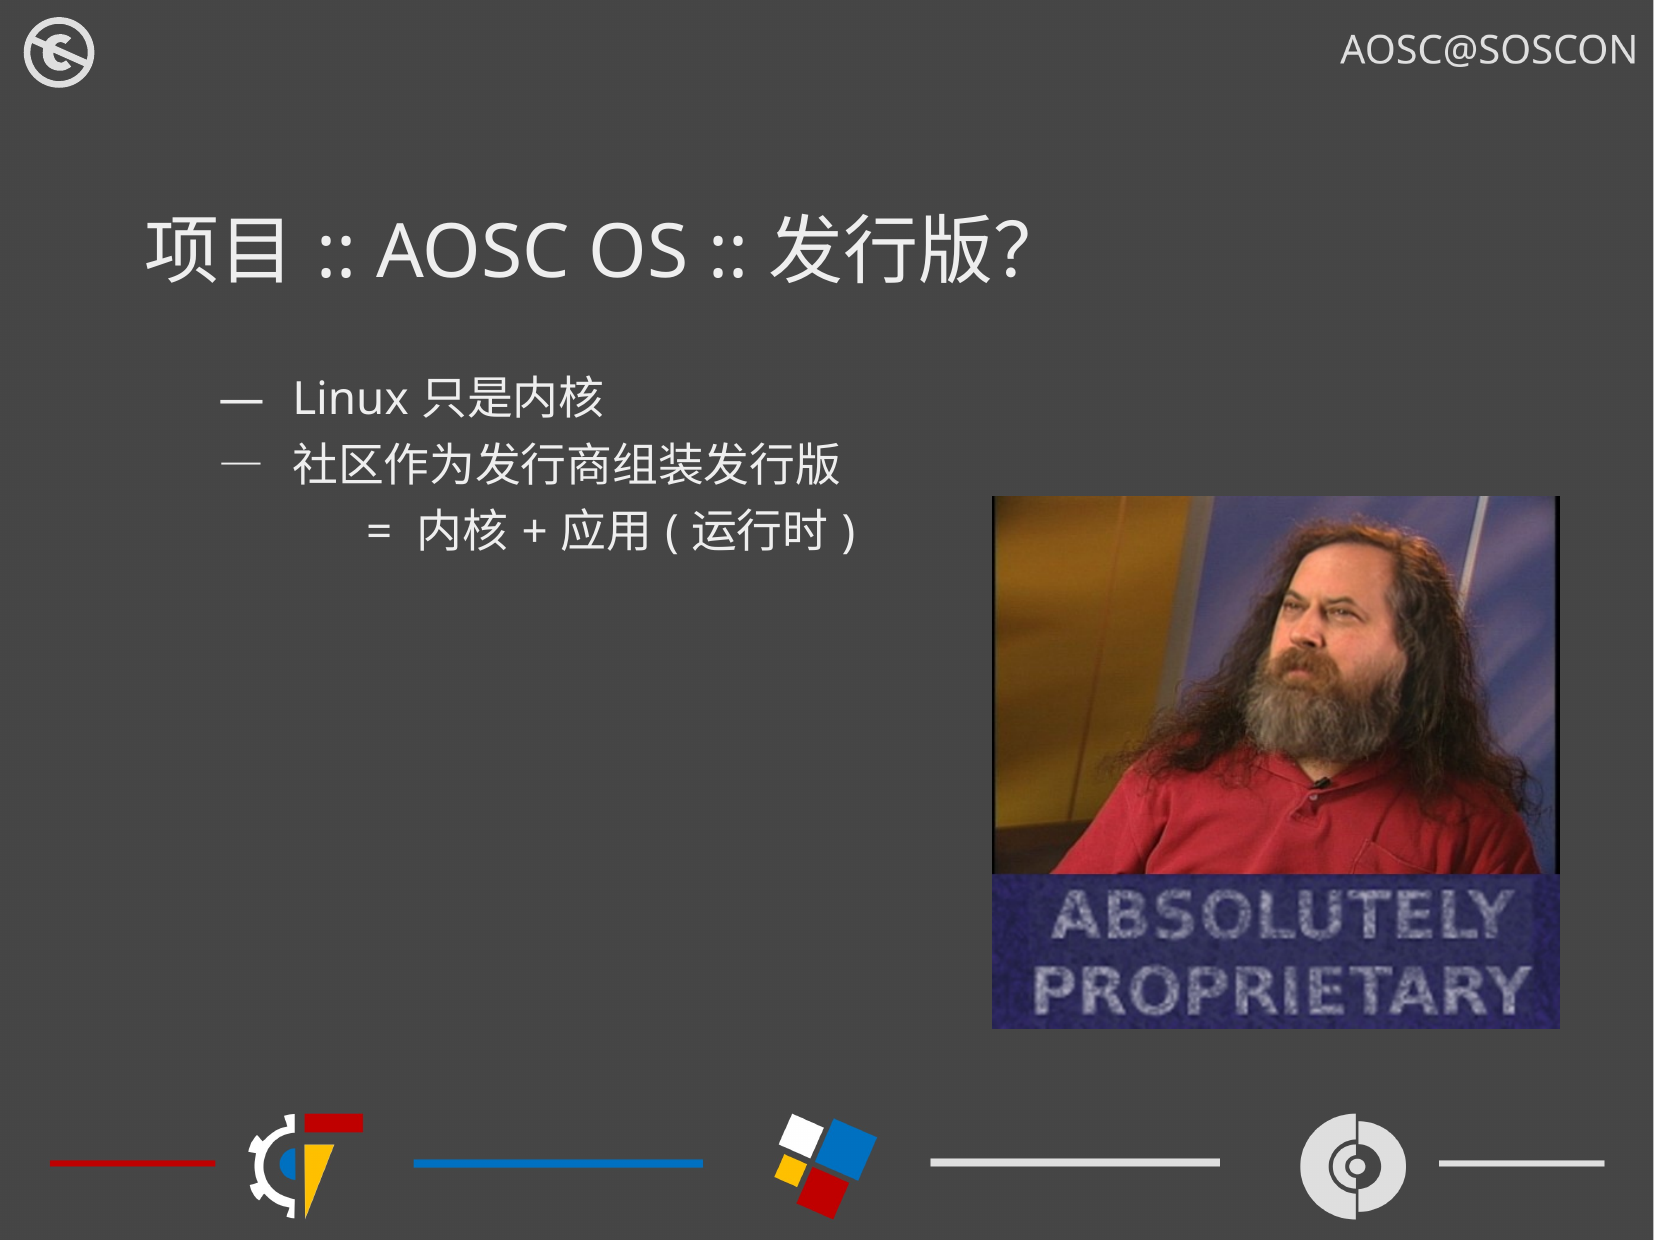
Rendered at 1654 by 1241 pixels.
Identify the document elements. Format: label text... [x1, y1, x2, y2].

text_box 项目:: AOSC OS ::发行版？ — Linux只是内核 — 社区作为发行商组装发行版 = 内核+应用(运行时) [129, 183, 1536, 1028]
picture [0, 0, 1654, 1240]
